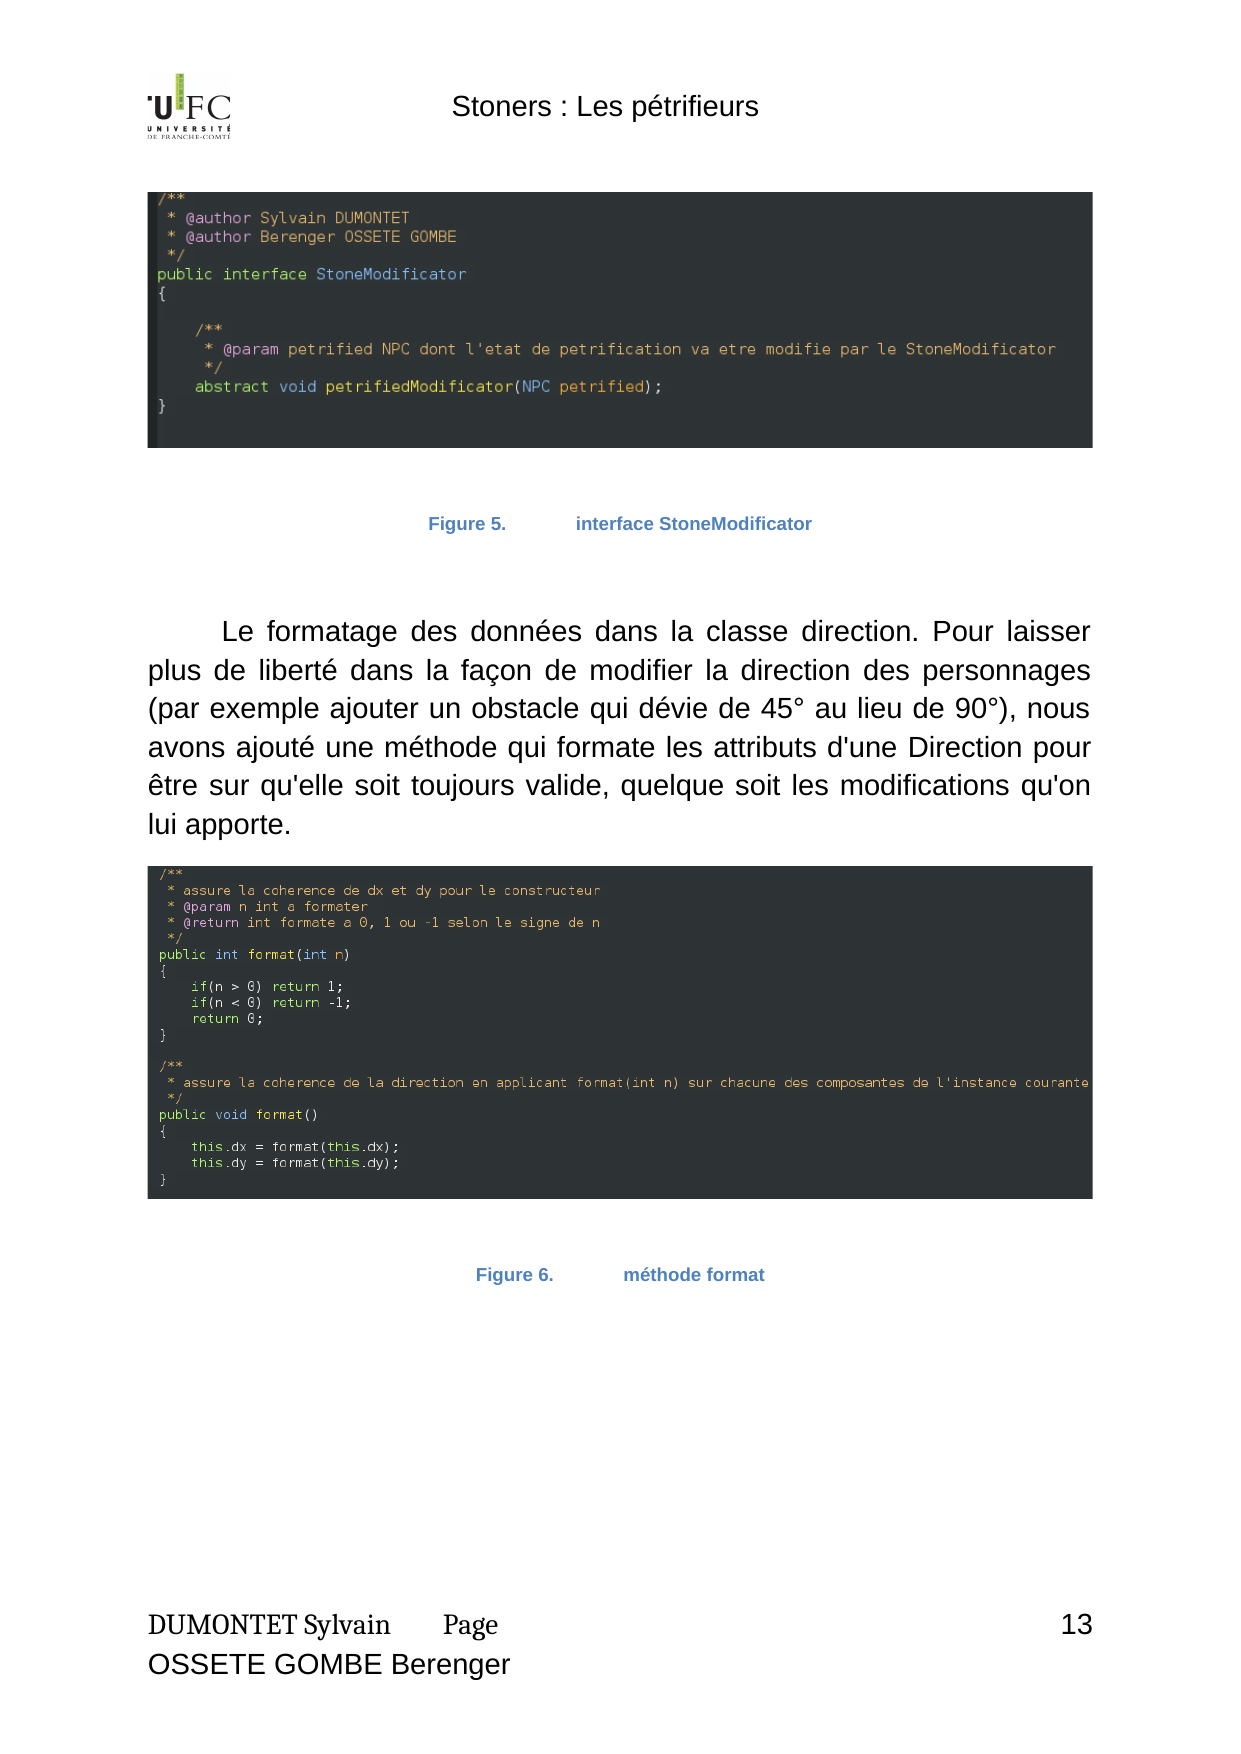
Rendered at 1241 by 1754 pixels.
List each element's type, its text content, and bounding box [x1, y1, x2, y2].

list interface StoneModificator [148, 512, 1093, 534]
list méthode format [148, 1263, 1093, 1285]
text Le formatage des données dans la classe direction. Pour laisser plus de liberté dans la façon de modifier la direction des personnages (par exemple ajouter un obstacle qui dévie de 45° au lieu de 90°), nous avons ajouté une méthode qui formate les attributs d'une Direction pour être sur qu'elle soit toujours valide, quelque soit les modifications qu'on lui apporte. [148, 614, 1093, 840]
picture [147, 73, 231, 139]
picture [147, 192, 1093, 448]
picture [147, 866, 1093, 1199]
